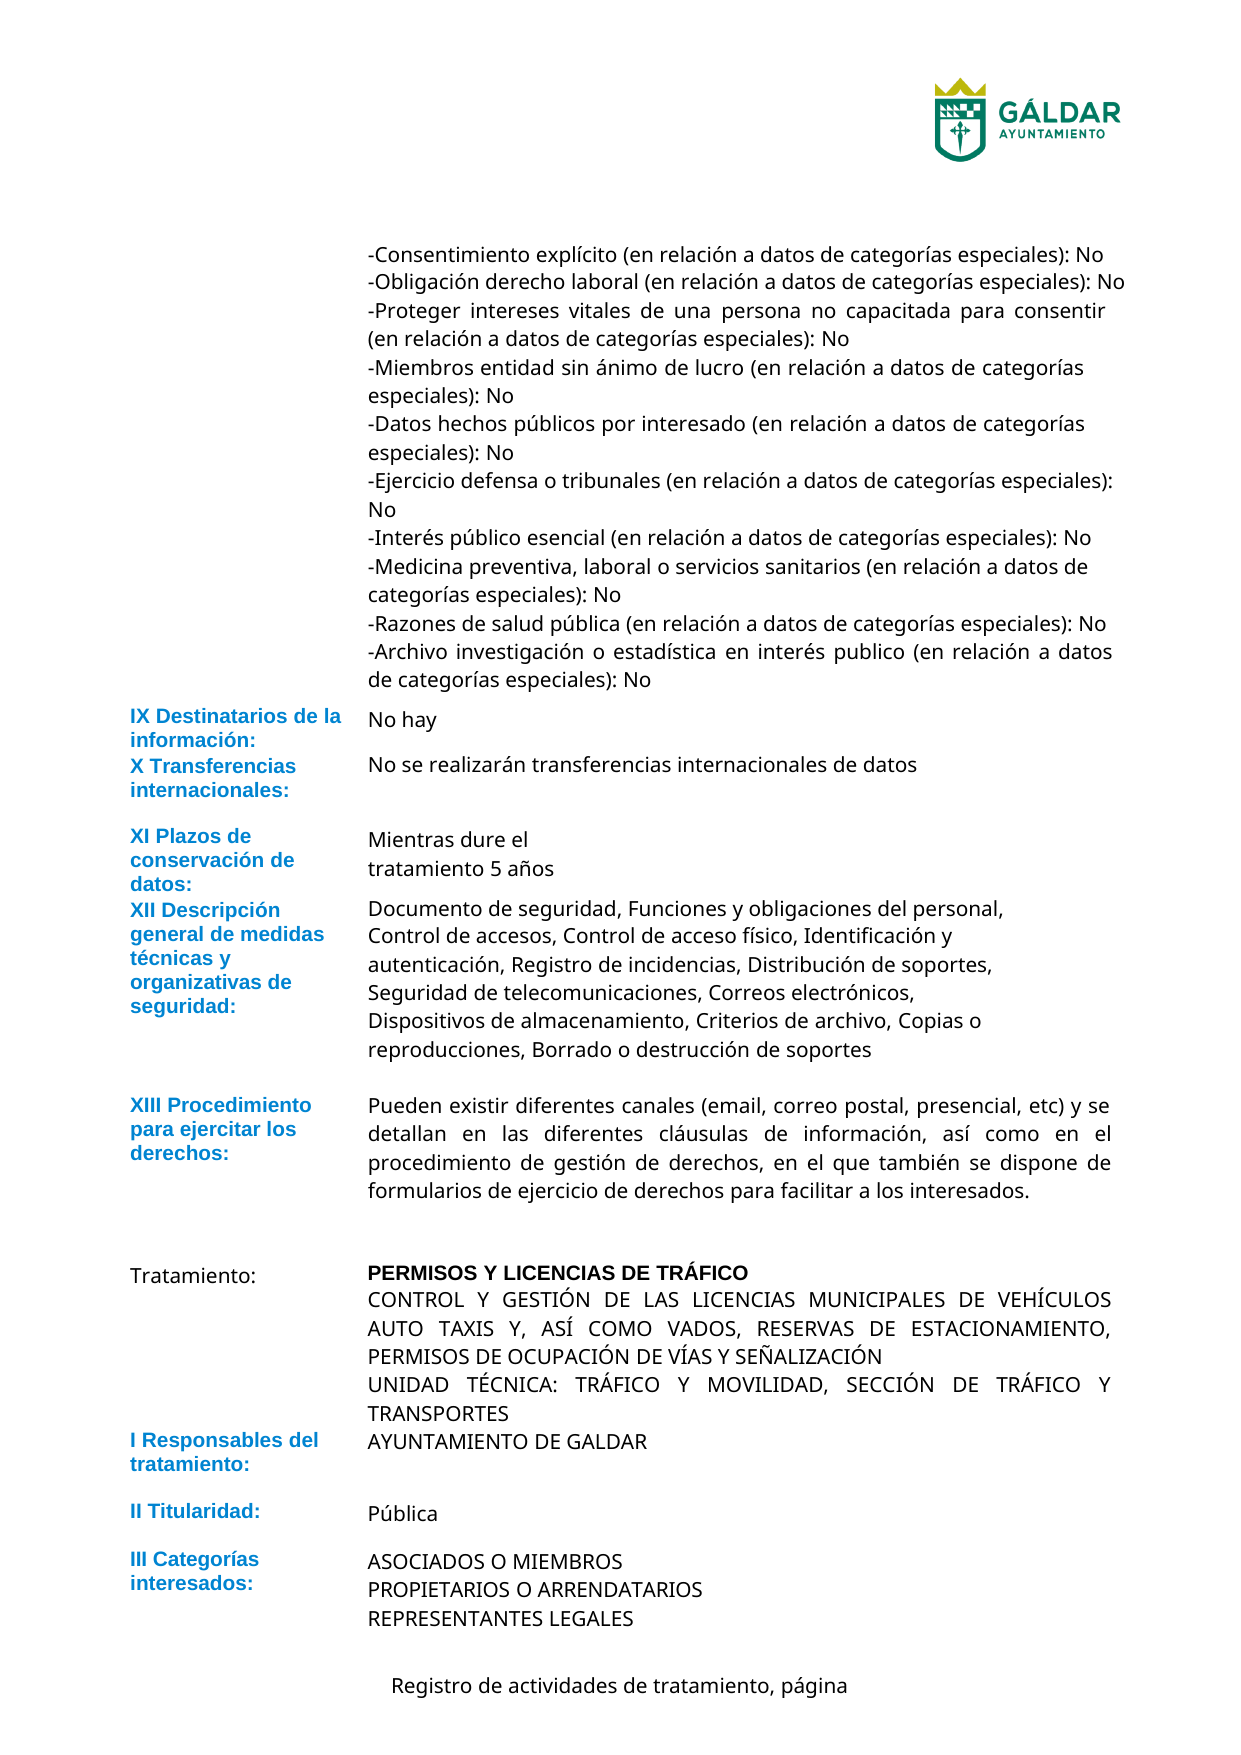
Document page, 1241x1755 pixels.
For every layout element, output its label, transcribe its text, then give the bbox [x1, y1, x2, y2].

table_cell IX Destinatarios de la información: [109, 694, 354, 754]
table_cell Pública [343, 1488, 1123, 1535]
table_cell No se realizarán transferencias internacionales de datos [354, 754, 1132, 814]
table_header PERMISOS Y LICENCIAS DE TRÁFICO CONTROL Y GESTIÓN DE LAS LICENCIAS MUNICIPALES DE VEHÍCULOS AUTO TAXIS Y, ASÍ COMO VADOS, RESERVAS DE ESTACIONAMIENTO, PERMISOS DE OCUPACIÓN DE VÍAS Y SEÑALIZACIÓN UNIDAD TÉCNICA: TRÁFICO Y MOVILIDAD, SECCIÓN DE TRÁFICO Y TRANSPORTES [343, 1261, 1123, 1427]
table_cell Mientras dure el tratamiento 5 años [354, 814, 1132, 898]
table_header Tratamiento: [119, 1261, 343, 1427]
table_cell No hay [354, 694, 1132, 754]
table_cell XII Descripción general de medidas técnicas y organizativas de seguridad: [109, 898, 354, 1065]
table_cell II Titularidad: [119, 1488, 343, 1535]
table_cell XI Plazos de conservación de datos: [109, 814, 354, 898]
table_header -Consentimiento explícito (en relación a datos de categorías especiales): No -Obligación derecho laboral (en relación a datos de categorías especiales): No -Proteger intereses vitales de una persona no capacitada para consentir (en relación a datos de categorías especiales): No -Miembros entidad sin ánimo de lucro (en relación a datos de categorías especiales): No -Datos hechos públicos por interesado (en relación a datos de categorías especiales): No -Ejercicio defensa o tribunales (en relación a datos de categorías especiales): No -Interés público esencial (en relación a datos de categorías especiales): No -Medicina preventiva, laboral o servicios sanitarios (en relación a datos de categorías especiales): No -Razones de salud pública (en relación a datos de categorías especiales): No -Archivo investigación o estadística en interés publico (en relación a datos de categorías especiales): No [354, 244, 1132, 694]
table_cell Documento de seguridad, Funciones y obligaciones del personal, Control de accesos, Control de acceso físico, Identificación y autenticación, Registro de incidencias, Distribución de soportes, Seguridad de telecomunicaciones, Correos electrónicos, Dispositivos de almacenamiento, Criterios de archivo, Copias o reproducciones, Borrado o destrucción de soportes [354, 898, 1132, 1065]
table_cell AYUNTAMIENTO DE GALDAR [343, 1428, 1123, 1487]
table_cell XIII Procedimiento para ejercitar los derechos: [109, 1065, 354, 1204]
table_cell ASOCIADOS O MIEMBROS PROPIETARIOS O ARRENDATARIOS REPRESENTANTES LEGALES [343, 1535, 1123, 1652]
table_cell Pueden existir diferentes canales (email, correo postal, presencial, etc) y se detallan en las diferentes cláusulas de información, así como en el procedimiento de gestión de derechos, en el que también se dispone de formularios de ejercicio de derechos para facilitar a los interesados. [354, 1065, 1132, 1204]
table_cell I Responsables del tratamiento: [119, 1428, 343, 1487]
table_cell III Categorías interesados: [119, 1535, 343, 1652]
table_header [109, 244, 354, 694]
table_cell X Transferencias internacionales: [109, 754, 354, 814]
